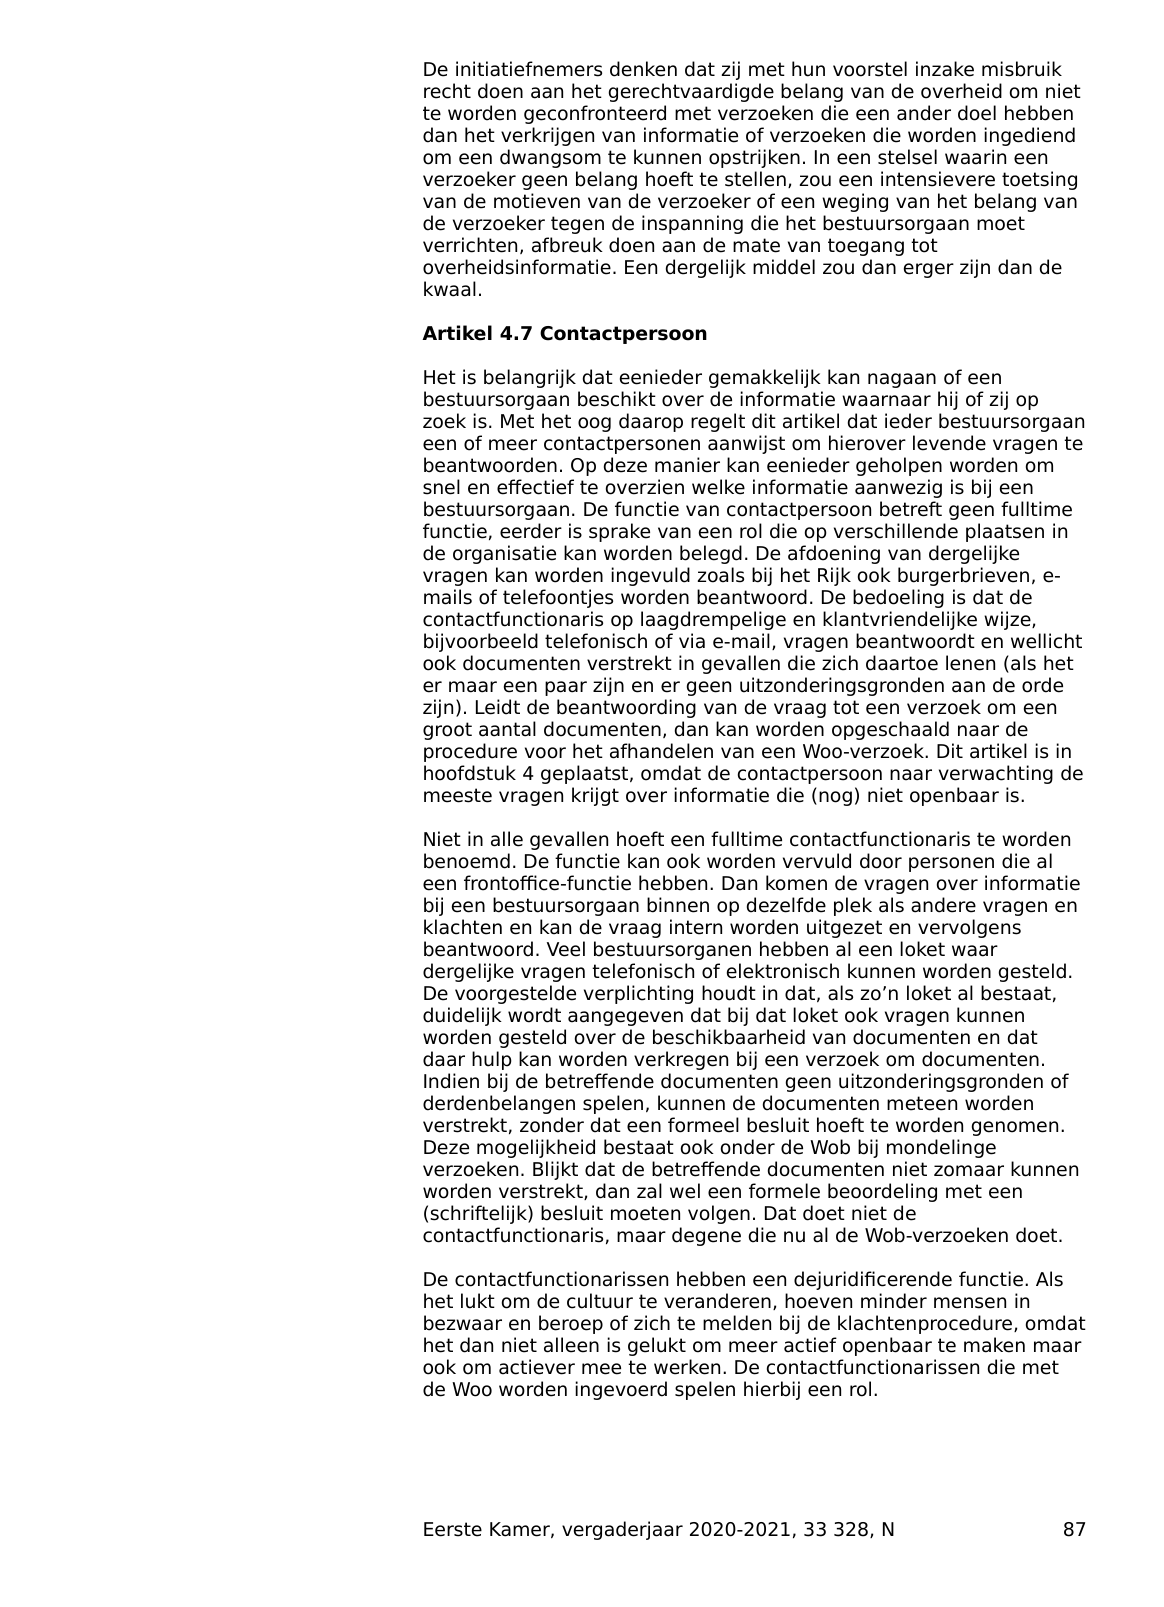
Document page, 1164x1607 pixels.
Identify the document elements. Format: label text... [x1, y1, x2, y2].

text De contactfunctionarissen hebben een dejuridificerende functie. Als het lukt om de cultuur te veranderen, hoeven minder mensen in bezwaar en beroep of zich te melden bij de klachtenprocedure, omdat het dan niet alleen is gelukt om meer actief openbaar te maken maar ook om actiever mee te werken. De contactfunctionarissen die met de Woo worden ingevoerd spelen hierbij een rol. [422, 1269, 1087, 1401]
text Niet in alle gevallen hoeft een fulltime contactfunctionaris te worden benoemd. De functie kan ook worden vervuld door personen die al een frontoffice-functie hebben. Dan komen de vragen over informatie bij een bestuursorgaan binnen op dezelfde plek als andere vragen en klachten en kan de vraag intern worden uitgezet en vervolgens beantwoord. Veel bestuursorganen hebben al een loket waar dergelijke vragen telefonisch of elektronisch kunnen worden gesteld. De voorgestelde verplichting houdt in dat, als zo’n loket al bestaat, duidelijk wordt aangegeven dat bij dat loket ook vragen kunnen worden gesteld over de beschikbaarheid van documenten en dat daar hulp kan worden verkregen bij een verzoek om documenten. Indien bij de betreffende documenten geen uitzonderingsgronden of derdenbelangen spelen, kunnen de documenten meteen worden verstrekt, zonder dat een formeel besluit hoeft te worden genomen. Deze mogelijkheid bestaat ook onder de Wob bij mondelinge verzoeken. Blijkt dat de betreffende documenten niet zomaar kunnen worden verstrekt, dan zal wel een formele beoordeling met een (schriftelijk) besluit moeten volgen. Dat doet niet de contactfunctionaris, maar degene die nu al de Wob-verzoeken doet. [422, 829, 1087, 1247]
text De initiatiefnemers denken dat zij met hun voorstel inzake misbruik recht doen aan het gerechtvaardigde belang van de overheid om niet te worden geconfronteerd met verzoeken die een ander doel hebben dan het verkrijgen van informatie of verzoeken die worden ingediend om een dwangsom te kunnen opstrijken. In een stelsel waarin een verzoeker geen belang hoeft te stellen, zou een intensievere toetsing van de motieven van de verzoeker of een weging van het belang van de verzoeker tegen de inspanning die het bestuursorgaan moet verrichten, afbreuk doen aan de mate van toegang tot overheidsinformatie. Een dergelijk middel zou dan erger zijn dan de kwaal. [422, 59, 1087, 301]
text Het is belangrijk dat eenieder gemakkelijk kan nagaan of een bestuursorgaan beschikt over de informatie waarnaar hij of zij op zoek is. Met het oog daarop regelt dit artikel dat ieder bestuursorgaan een of meer contactpersonen aanwijst om hierover levende vragen te beantwoorden. Op deze manier kan eenieder geholpen worden om snel en effectief te overzien welke informatie aanwezig is bij een bestuursorgaan. De functie van contactpersoon betreft geen fulltime functie, eerder is sprake van een rol die op verschillende plaatsen in de organisatie kan worden belegd. De afdoening van dergelijke vragen kan worden ingevuld zoals bij het Rijk ook burgerbrieven, e-mails of telefoontjes worden beantwoord. De bedoeling is dat de contactfunctionaris op laagdrempelige en klantvriendelijke wijze, bijvoorbeeld telefonisch of via e-mail, vragen beantwoordt en wellicht ook documenten verstrekt in gevallen die zich daartoe lenen (als het er maar een paar zijn en er geen uitzonderingsgronden aan de orde zijn). Leidt de beantwoording van de vraag tot een verzoek om een groot aantal documenten, dan kan worden opgeschaald naar de procedure voor het afhandelen van een Woo-verzoek. Dit artikel is in hoofdstuk 4 geplaatst, omdat de contactpersoon naar verwachting de meeste vragen krijgt over informatie die (nog) niet openbaar is. [422, 367, 1087, 807]
subtitle Artikel 4.7 Contactpersoon [422, 323, 1087, 345]
